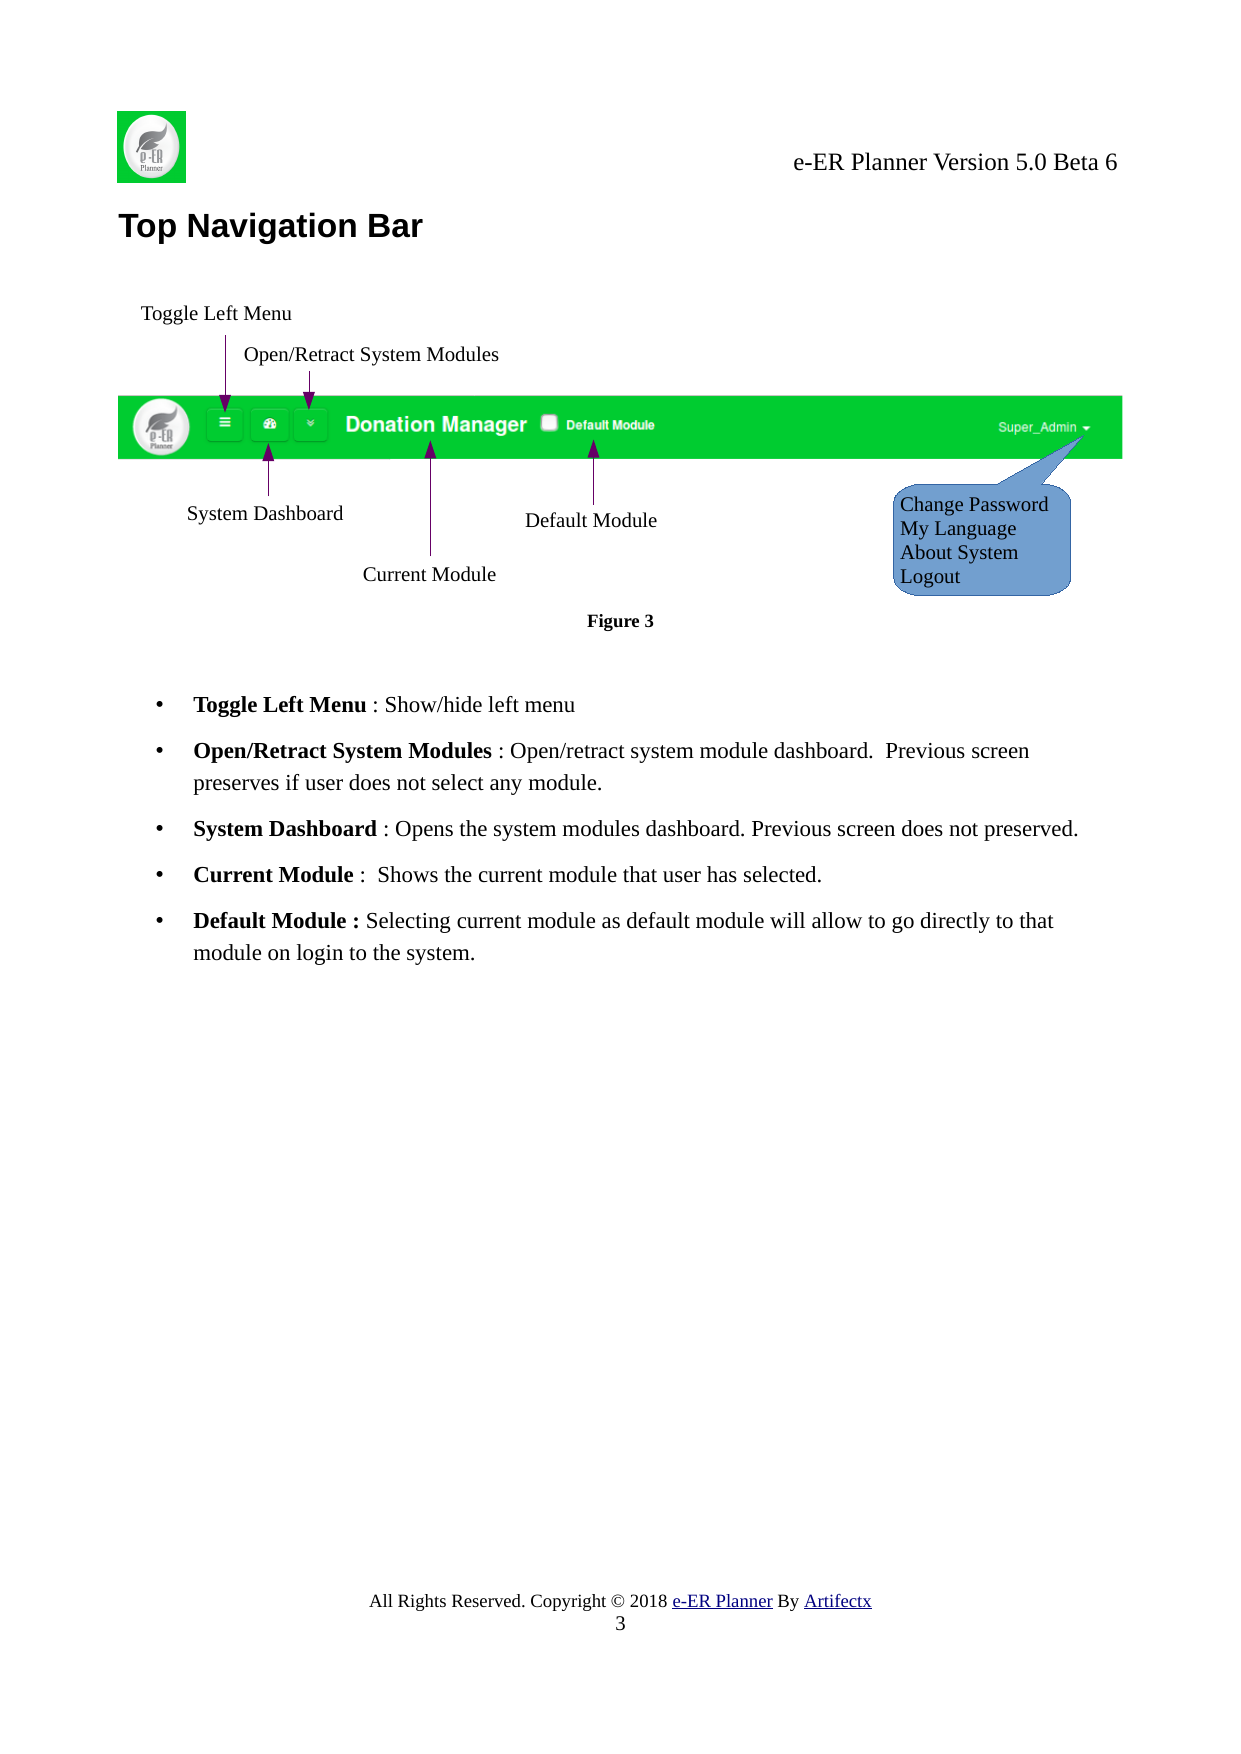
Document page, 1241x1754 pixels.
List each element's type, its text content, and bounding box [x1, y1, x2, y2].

list Toggle Left Menu : Show/hide left menu [156, 691, 1122, 717]
list Current Module : Shows the current module that user has selected. [156, 861, 1122, 887]
text Figure 3 [118, 610, 1122, 632]
subtitle Top Navigation Bar [118, 206, 1122, 244]
picture [118, 395, 1123, 460]
picture [117, 111, 186, 183]
list Default Module : Selecting current module as default module will allow to go directly to that module on login to the system. [156, 907, 1122, 965]
list Open/Retract System Modules : Open/retract system module dashboard. Previous screen preserves if user does not select any module. [156, 737, 1122, 795]
list System Dashboard : Opens the system modules dashboard. Previous screen does not preserved. [156, 815, 1122, 841]
